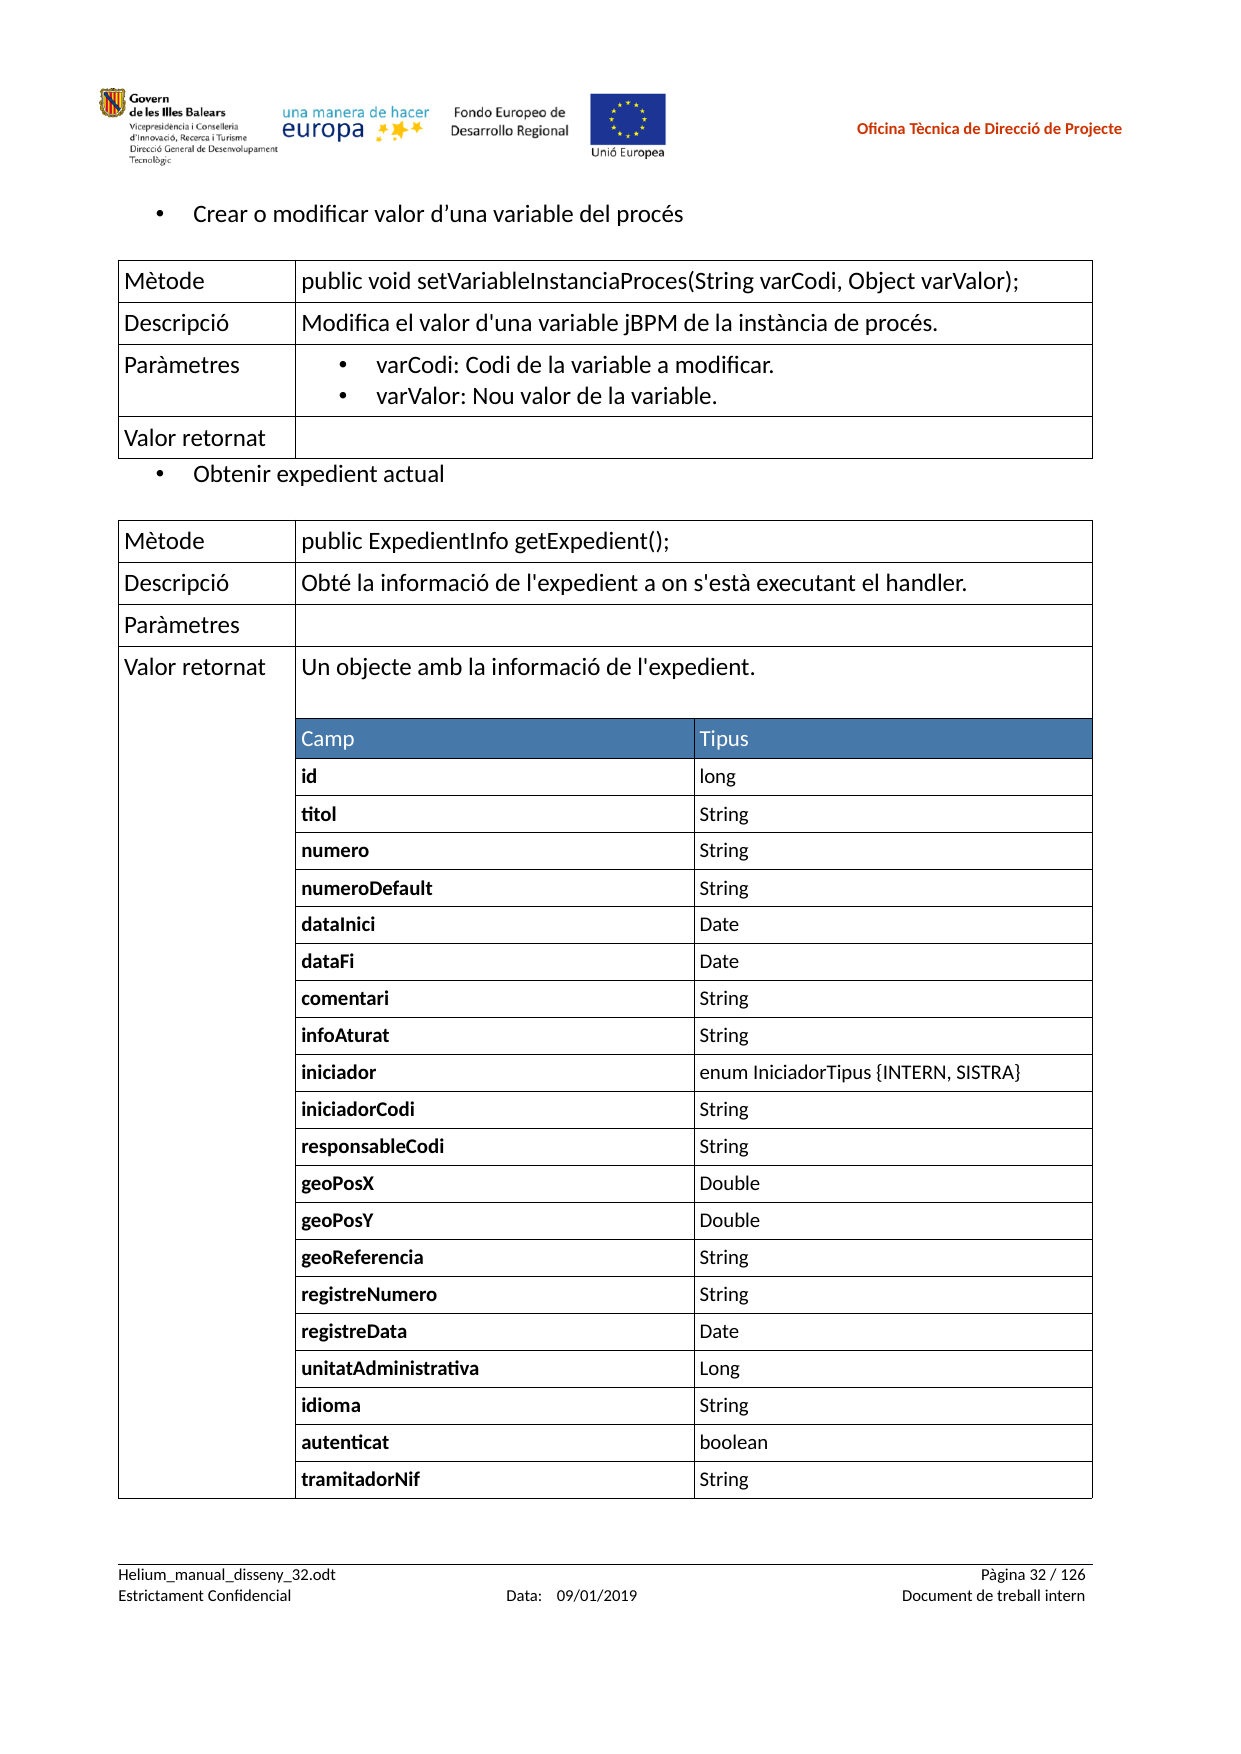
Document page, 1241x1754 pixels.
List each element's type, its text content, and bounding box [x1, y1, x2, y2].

table_cell Long [695, 1351, 1092, 1387]
table_cell Camp [296, 719, 694, 758]
table_cell Date [695, 944, 1092, 980]
table_cell Descripció [119, 303, 295, 344]
table_cell String [695, 1462, 1092, 1497]
table_cell geoReferencia [296, 1240, 694, 1276]
table_cell registreNumero [296, 1277, 694, 1313]
table_cell Un objecte amb la informació de l'expedient. [296, 647, 1092, 718]
table_cell [296, 605, 1092, 646]
table_cell dataFi [296, 944, 694, 980]
table_cell geoPosY [296, 1203, 694, 1239]
picture [99, 87, 668, 166]
table_cell tramitadorNif [296, 1462, 694, 1497]
table_cell Paràmetres [119, 345, 295, 416]
table_cell id [296, 759, 694, 795]
list Crear o modificar valor d’una variable del procés [156, 198, 1122, 229]
table_cell Date [695, 1314, 1092, 1349]
table_cell idioma [296, 1388, 694, 1423]
table_header Mètode [119, 521, 295, 562]
table_cell responsableCodi [296, 1129, 694, 1165]
table_cell dataInici [296, 907, 694, 943]
list Obtenir expedient actual [156, 458, 1122, 489]
table_cell titol [296, 796, 694, 832]
table_cell String [695, 1092, 1092, 1128]
table_cell Valor retornat [119, 647, 295, 1497]
table_cell String [695, 981, 1092, 1017]
table_cell varCodi: Codi de la variable a modificar. varValor: Nou valor de la variable. [296, 345, 1092, 416]
table_cell Paràmetres [119, 605, 295, 646]
table_cell [296, 417, 1092, 458]
table_cell enum IniciadorTipus {INTERN, SISTRA} [695, 1055, 1092, 1091]
table_cell unitatAdministrativa [296, 1351, 694, 1387]
table_header Mètode [119, 261, 295, 302]
table_cell String [695, 1129, 1092, 1165]
table_cell Double [695, 1166, 1092, 1202]
table_cell String [695, 1388, 1092, 1423]
table_header public ExpedientInfo getExpedient(); [296, 521, 1092, 562]
table_cell comentari [296, 981, 694, 1017]
table_cell String [695, 1240, 1092, 1276]
table_cell String [695, 1018, 1092, 1054]
table_cell Tipus [695, 719, 1092, 758]
table_cell Valor retornat [119, 417, 295, 458]
table_cell autenticat [296, 1425, 694, 1461]
table_cell Modifica el valor d'una variable jBPM de la instància de procés. [296, 303, 1092, 344]
table_cell long [695, 759, 1092, 795]
table_cell numeroDefault [296, 870, 694, 906]
table_cell numero [296, 833, 694, 869]
table_cell infoAturat [296, 1018, 694, 1054]
table_cell geoPosX [296, 1166, 694, 1202]
table_cell iniciadorCodi [296, 1092, 694, 1128]
table_cell String [695, 796, 1092, 832]
table_cell registreData [296, 1314, 694, 1349]
table_cell String [695, 1277, 1092, 1313]
table_cell Date [695, 907, 1092, 943]
table_cell String [695, 870, 1092, 906]
table_cell String [695, 833, 1092, 869]
table_cell iniciador [296, 1055, 694, 1091]
table_cell Obté la informació de l'expedient a on s'està executant el handler. [296, 563, 1092, 604]
table_cell Descripció [119, 563, 295, 604]
table_cell Double [695, 1203, 1092, 1239]
table_cell boolean [695, 1425, 1092, 1461]
table_header public void setVariableInstanciaProces(String varCodi, Object varValor); [296, 261, 1092, 302]
